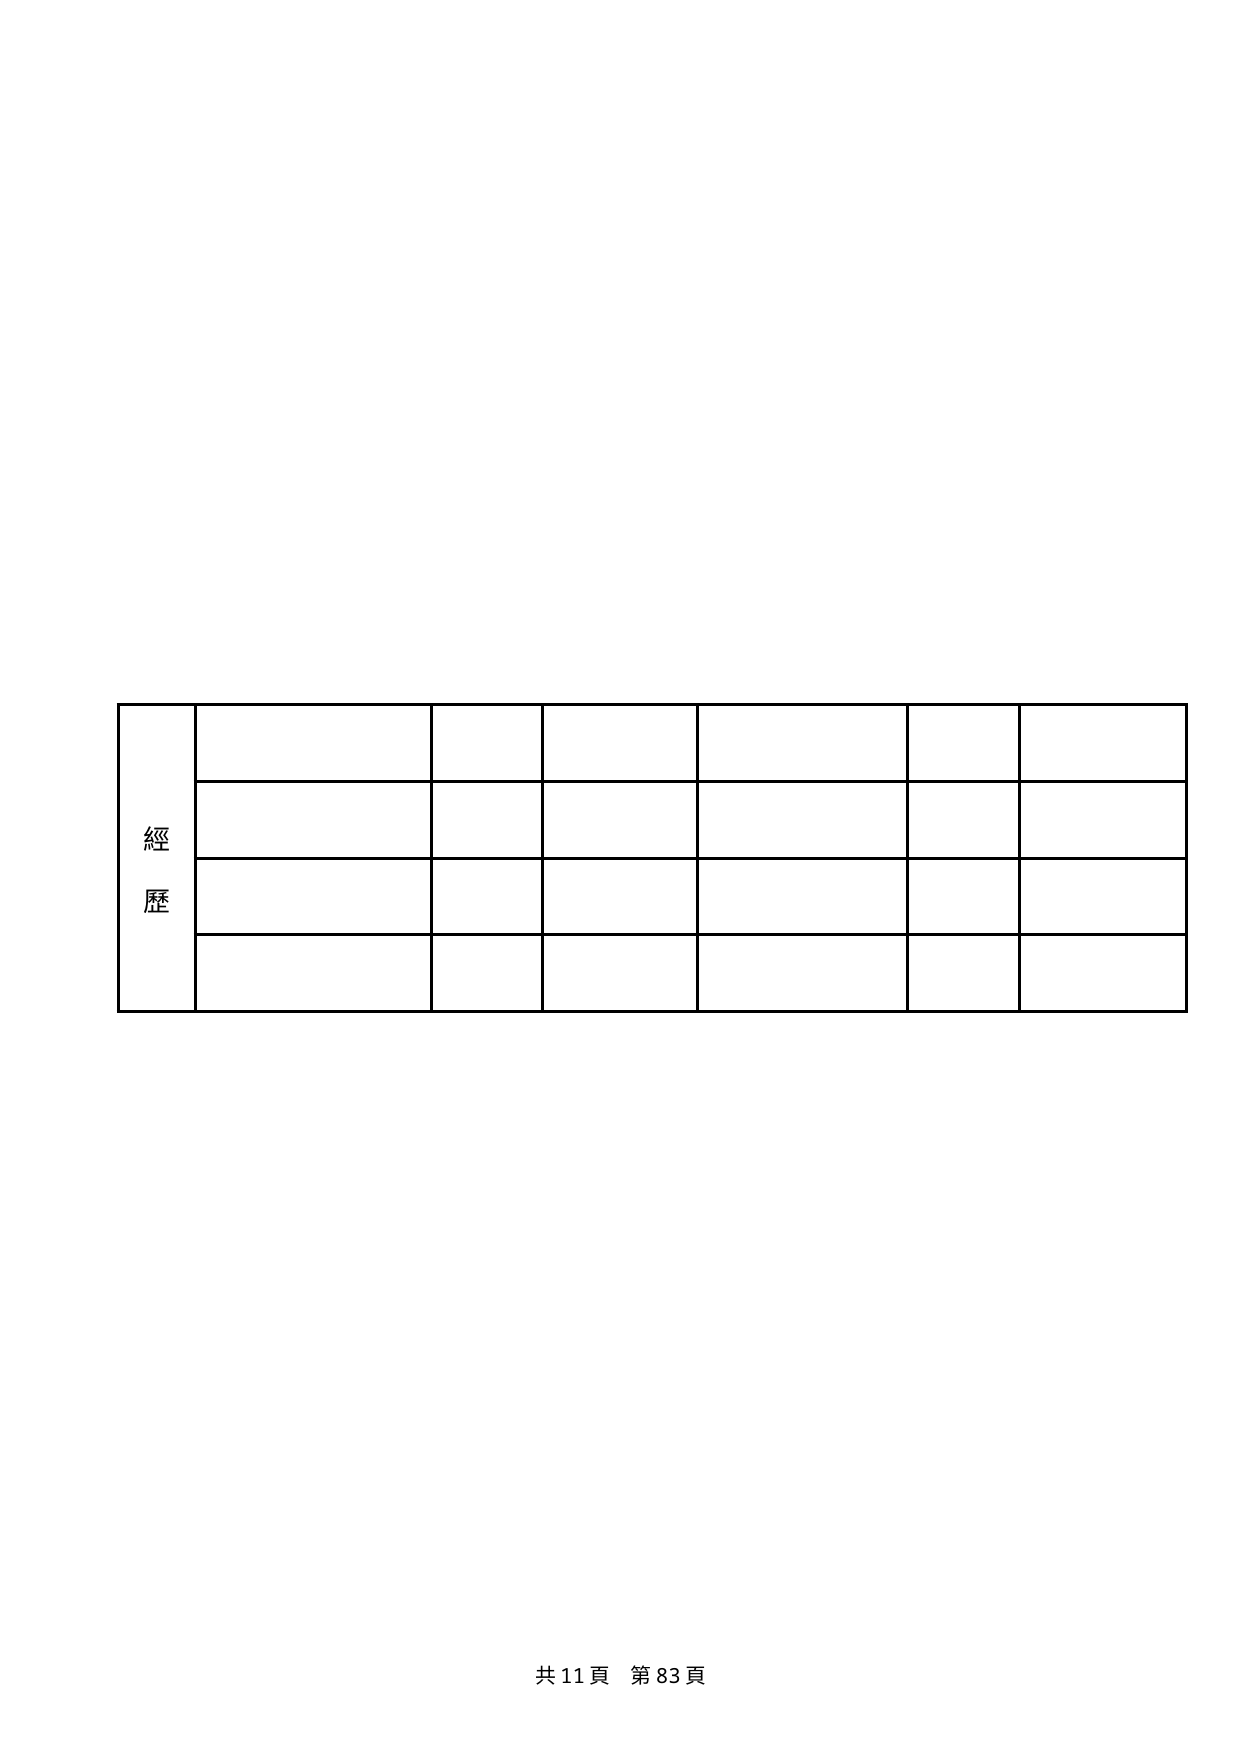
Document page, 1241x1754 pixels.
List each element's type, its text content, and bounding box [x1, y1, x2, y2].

table_cell [699, 936, 906, 1010]
table_cell [909, 936, 1018, 1010]
table_cell [1021, 860, 1185, 933]
table_cell 經 歷 [120, 706, 194, 1010]
table_cell [909, 860, 1018, 933]
table_cell [699, 706, 906, 780]
table_cell [699, 860, 906, 933]
table_cell [433, 783, 541, 857]
table_cell [197, 783, 430, 857]
table_cell [433, 706, 541, 780]
table_cell [197, 706, 430, 780]
table_cell [1021, 936, 1185, 1010]
table_cell [909, 783, 1018, 857]
table_cell [544, 706, 696, 780]
table_cell [197, 860, 430, 933]
table_cell [544, 783, 696, 857]
table_cell [1021, 783, 1185, 857]
table_cell [433, 936, 541, 1010]
table_cell [699, 783, 906, 857]
table_cell [909, 706, 1018, 780]
table_cell [433, 860, 541, 933]
table_cell [197, 936, 430, 1010]
table_cell [544, 860, 696, 933]
table_cell [544, 936, 696, 1010]
table_cell [1021, 706, 1185, 780]
